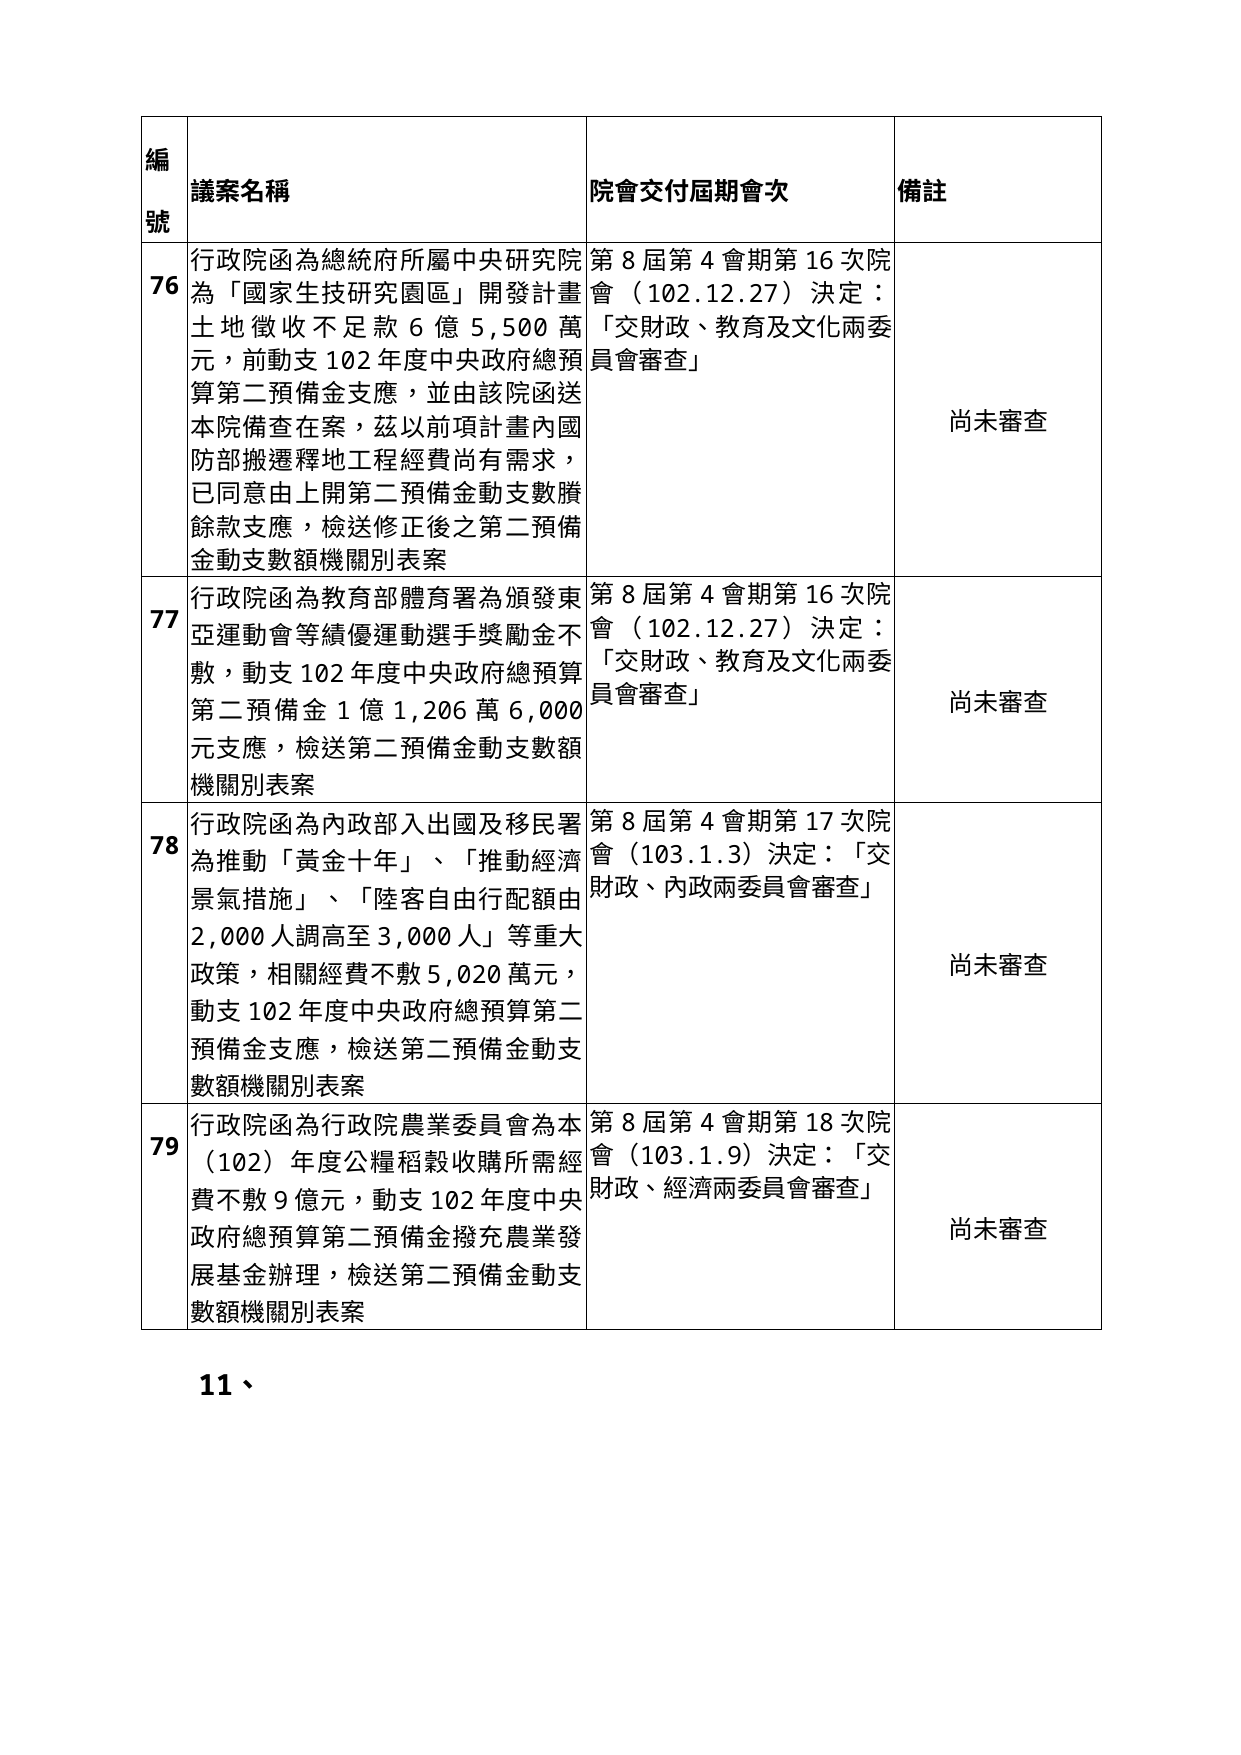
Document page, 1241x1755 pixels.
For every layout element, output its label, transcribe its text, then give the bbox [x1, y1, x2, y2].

table_cell 尚未審查 [895, 243, 1101, 576]
table_cell 78 [142, 803, 187, 1103]
table_cell 行政院函為總統府所屬中央研究院為「國家生技研究園區」開發計畫土地徵收不足款6億5,500萬元，前動支102年度中央政府總預算第二預備金支應，並由該院函送本院備查在案，茲以前項計畫內國防部搬遷釋地工程經費尚有需求，已同意由上開第二預備金動支數賸餘款支應，檢送修正後之第二預備金動支數額機關別表案 [188, 243, 586, 576]
table_header 議案名稱 [188, 117, 586, 242]
table_cell 行政院函為內政部入出國及移民署為推動「黃金十年」、「推動經濟景氣措施」、「陸客自由行配額由2,000人調高至3,000人」等重大政策，相關經費不敷5,020萬元，動支102年度中央政府總預算第二預備金支應，檢送第二預備金動支數額機關別表案 [188, 803, 586, 1103]
table_cell 第8屆第4會期第16次院會（102.12.27）決定：「交財政、教育及文化兩委員會審查」 [587, 243, 894, 576]
table_cell 尚未審查 [895, 577, 1101, 802]
table_cell 第8屆第4會期第18次院會（103.1.9）決定：「交財政、經濟兩委員會審查」 [587, 1104, 894, 1329]
table_cell 第8屆第4會期第17次院會（103.1.3）決定：「交財政、內政兩委員會審查」 [587, 803, 894, 1103]
table_cell 77 [142, 577, 187, 802]
table_header 院會交付屆期會次 [587, 117, 894, 242]
table_cell 尚未審查 [895, 803, 1101, 1103]
table_cell 第8屆第4會期第16次院會（102.12.27）決定：「交財政、教育及文化兩委員會審查」 [587, 577, 894, 802]
table_cell 尚未審查 [895, 1104, 1101, 1329]
table_cell 行政院函為教育部體育署為頒發東亞運動會等績優運動選手獎勵金不敷，動支102年度中央政府總預算第二預備金1億1,206萬6,000元支應，檢送第二預備金動支數額機關別表案 [188, 577, 586, 802]
table_cell 行政院函為行政院農業委員會為本（102）年度公糧稻穀收購所需經費不敷9億元，動支102年度中央政府總預算第二預備金撥充農業發展基金辦理，檢送第二預備金動支數額機關別表案 [188, 1104, 586, 1329]
table_cell 76 [142, 243, 187, 576]
table_cell 79 [142, 1104, 187, 1329]
table_header 備註 [895, 117, 1101, 242]
table_header 編號 [142, 117, 187, 242]
